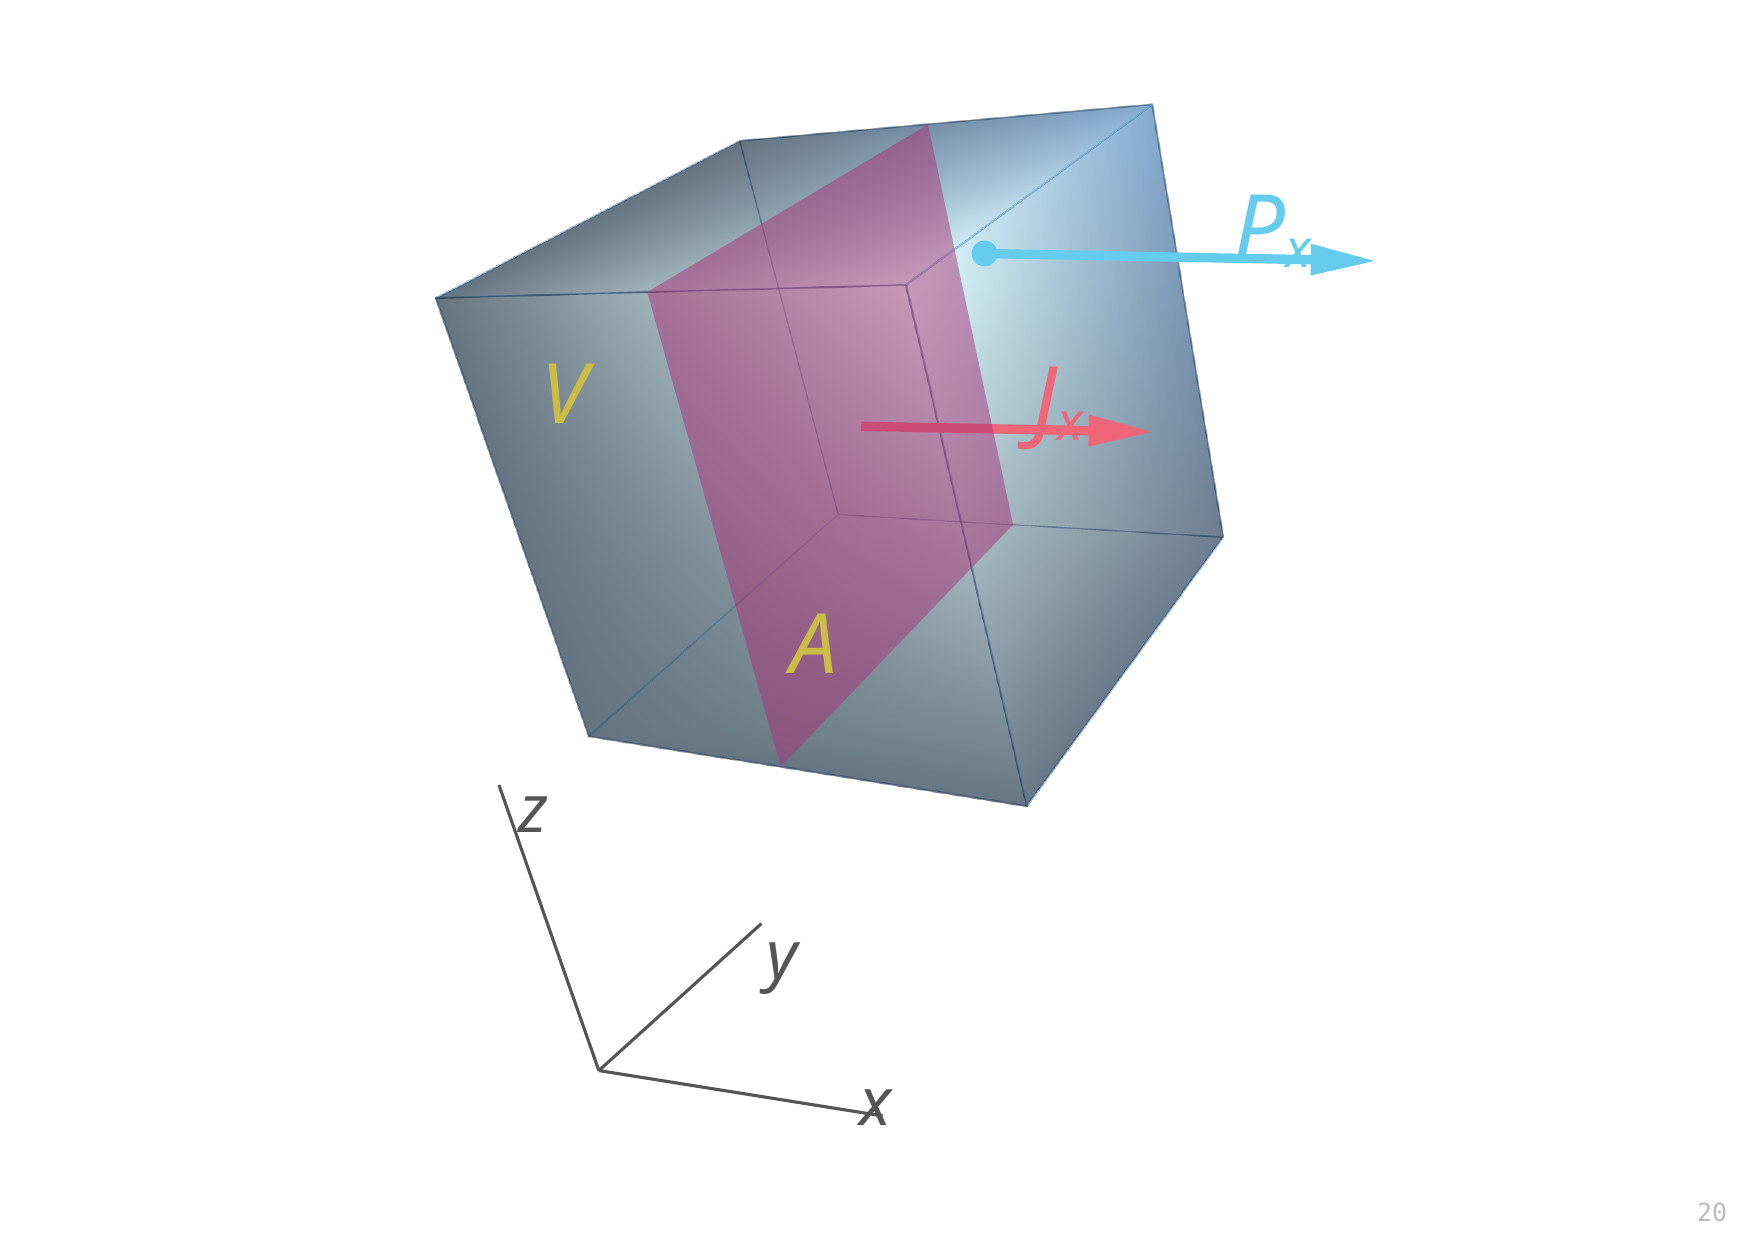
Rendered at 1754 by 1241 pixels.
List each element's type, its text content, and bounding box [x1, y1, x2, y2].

text_box x [844, 1047, 886, 1129]
text_box A [775, 577, 866, 676]
text_box Px [1218, 154, 1332, 254]
text_box [647, 124, 1014, 767]
text_box y [751, 899, 793, 982]
text_box V [526, 327, 617, 426]
text_box Jx [1017, 327, 1105, 425]
text_box z [503, 753, 543, 836]
